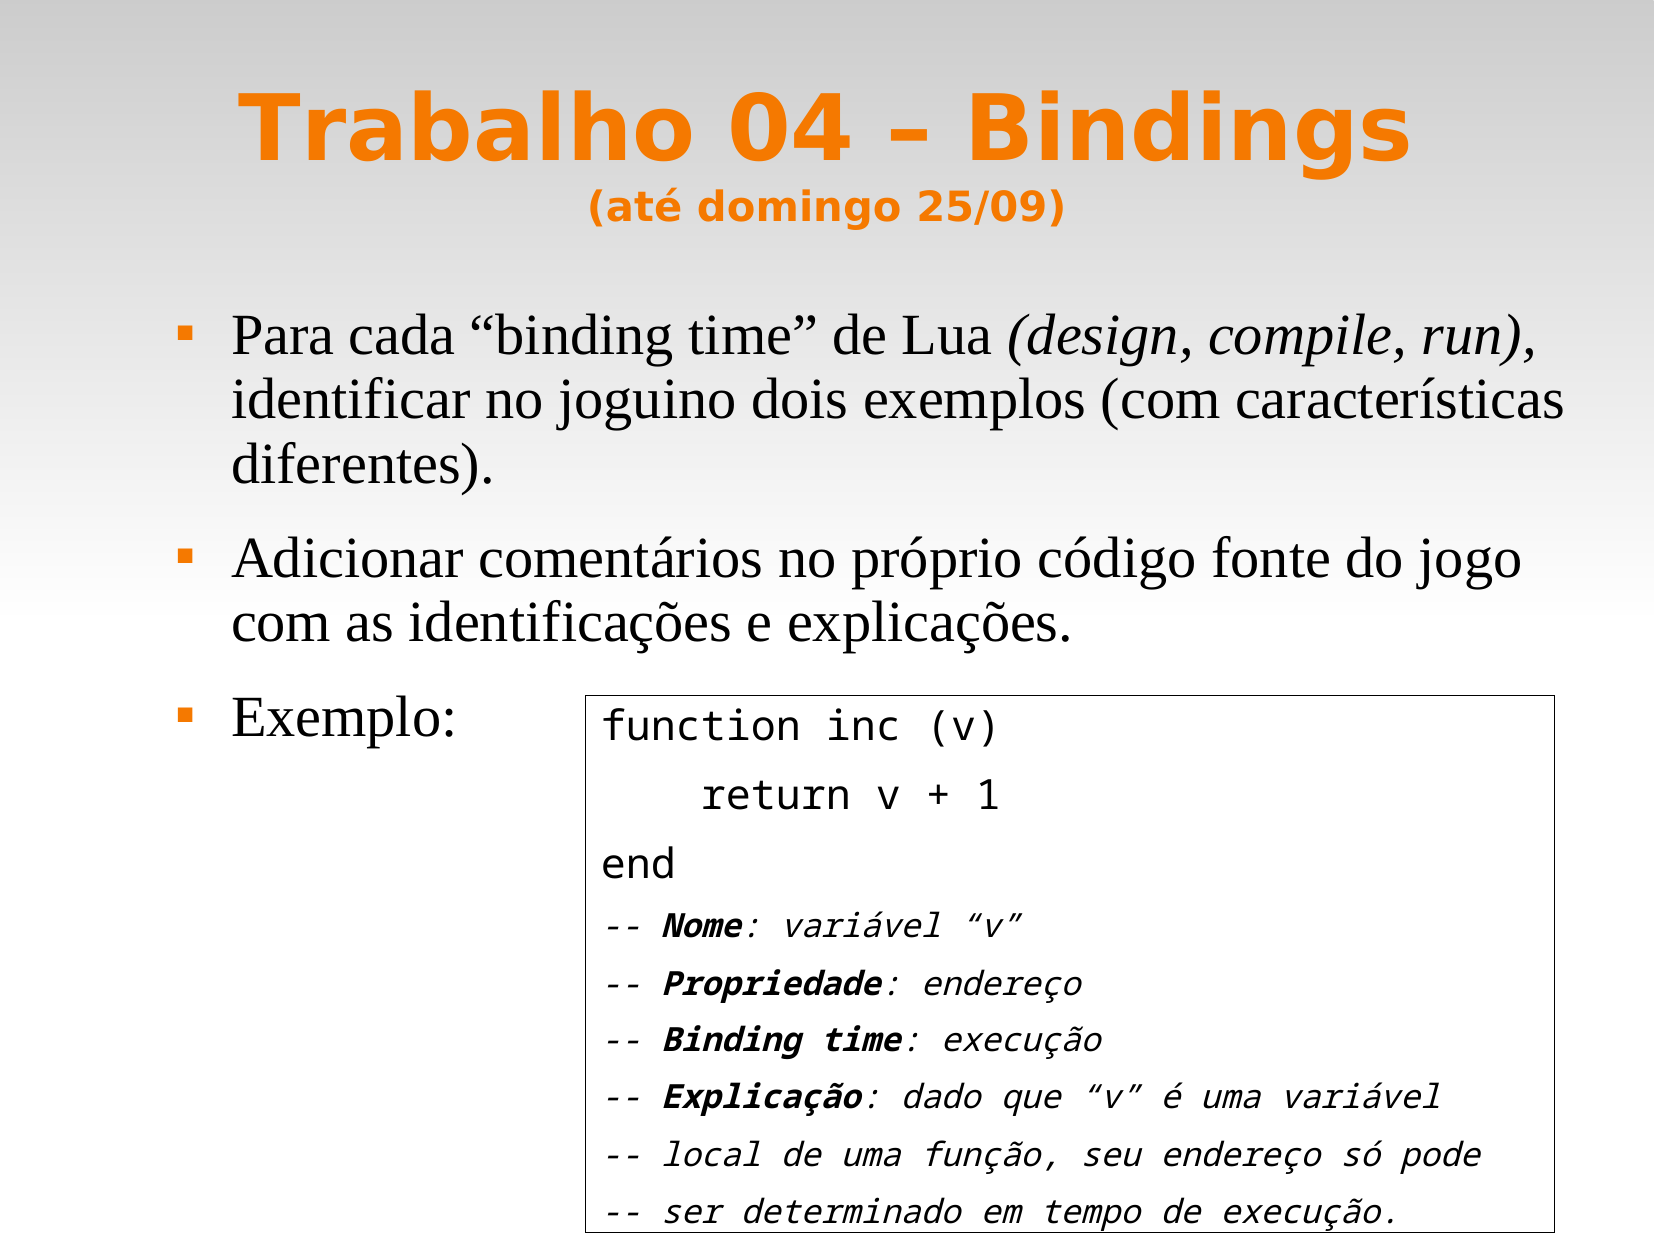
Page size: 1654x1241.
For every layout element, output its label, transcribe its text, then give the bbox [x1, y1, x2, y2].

text_box function inc (v) return v + 1 end -- Nome: variável “v” -- Propriedade: endereço -- Binding time: execução -- Explicação: dado que “v” é uma variável -- local de uma função, seu endereço só pode -- ser determinado em tempo de execução. [585, 697, 1555, 1231]
title Trabalho 04 – Bindings (até domingo 25/09) [82, 49, 1571, 257]
list Para cada “binding time” de Lua (design, compile, run), identificar no joguino dois exemplos (com características diferentes). Adicionar comentários no próprio código fonte do jogo com as identificações e explicações. Exemplo: [89, 302, 1576, 1121]
